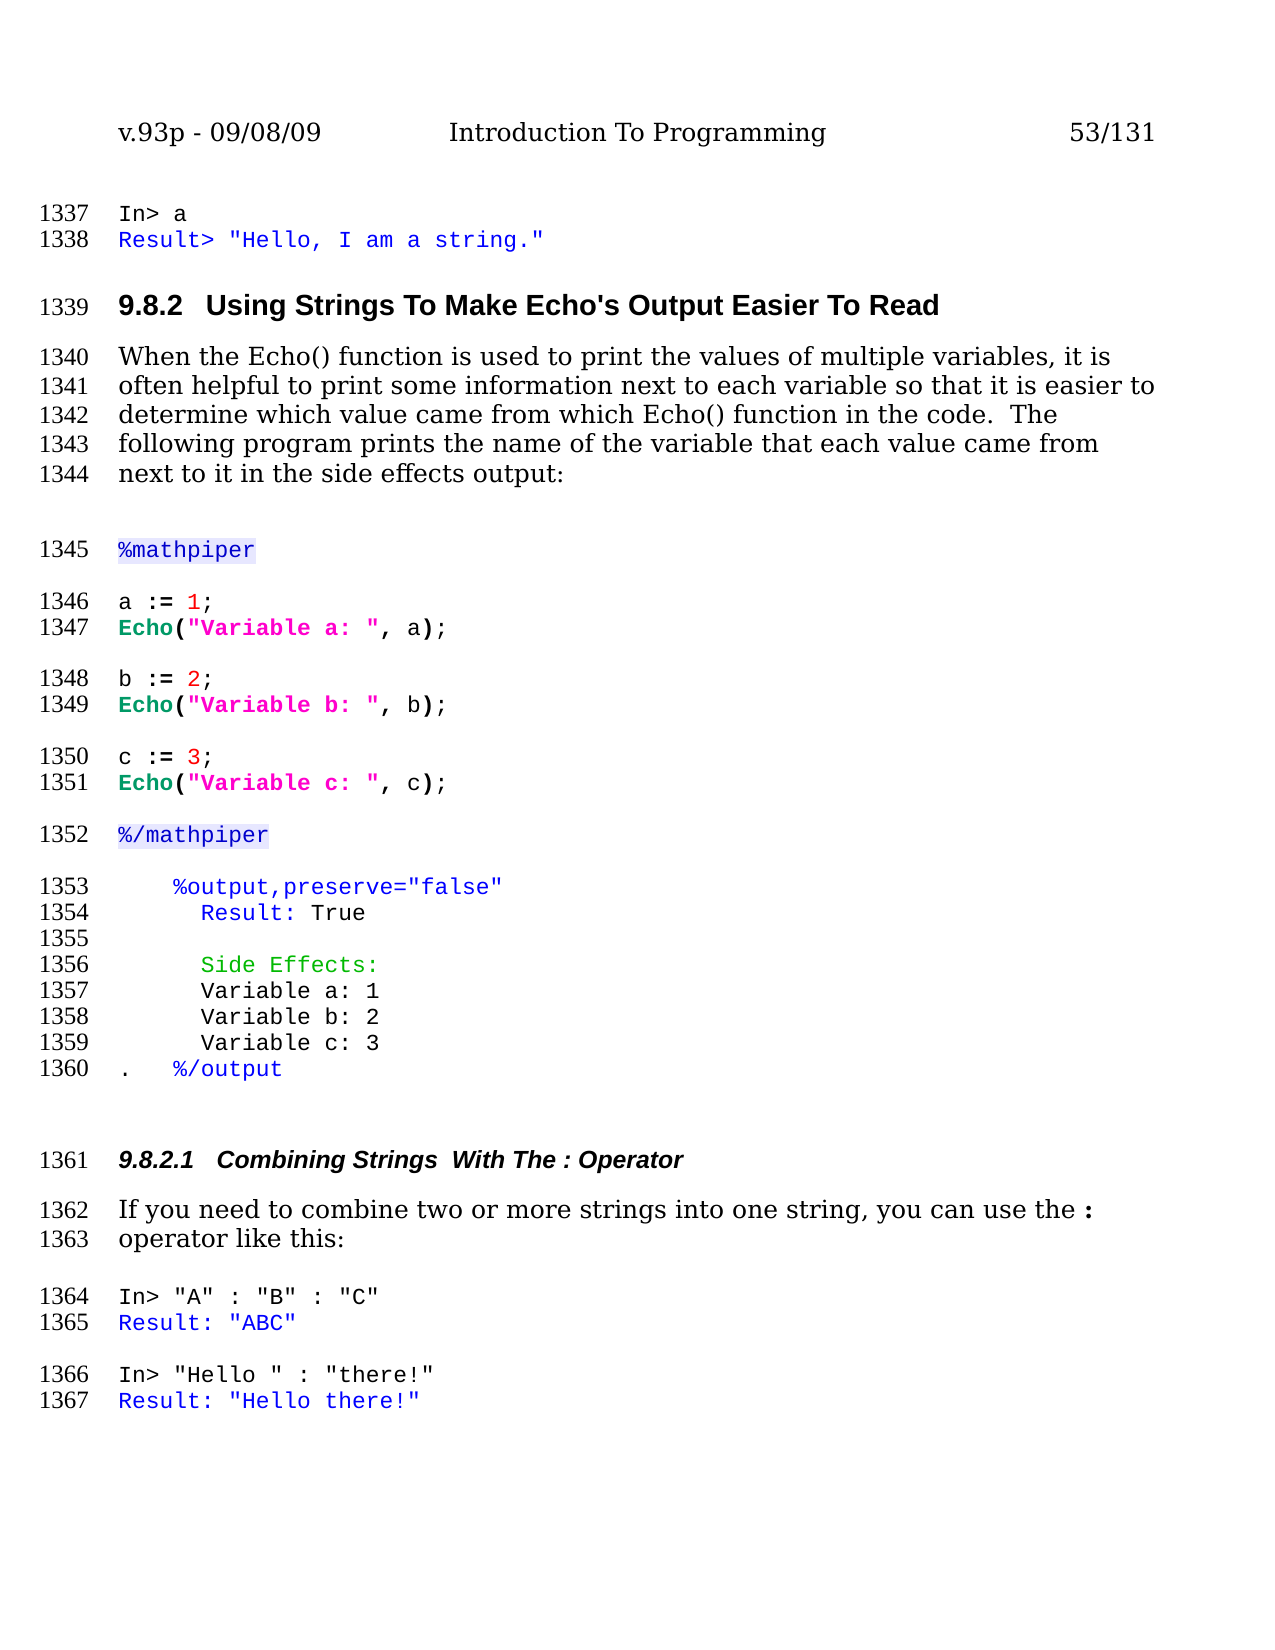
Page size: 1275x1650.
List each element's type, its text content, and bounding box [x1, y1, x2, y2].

text a := 1; [118, 590, 1157, 616]
text In> "Hello " : "there!" [118, 1363, 1157, 1389]
text In> "A" : "B" : "C" [118, 1285, 1157, 1311]
text %output,preserve="false" [118, 875, 1157, 901]
subtitle Combining Strings With The : Operator [118, 1145, 1157, 1174]
text . %/output [118, 1057, 1157, 1083]
text Echo("Variable c: ", c); [118, 772, 1157, 797]
text Echo("Variable b: ", b); [118, 694, 1157, 720]
subtitle Using Strings To Make Echo's Output Easier To Read [118, 288, 1157, 321]
text In> a [118, 203, 1157, 229]
text b := 2; [118, 668, 1157, 694]
text Variable a: 1 [118, 979, 1157, 1005]
text Result> "Hello, I am a string." [118, 229, 1157, 254]
text %/mathpiper [118, 823, 1157, 849]
text Result: True [118, 901, 1157, 927]
text %mathpiper [118, 538, 1157, 564]
text If you need to combine two or more strings into one string, you can use the : operator like this: [118, 1195, 1157, 1253]
text c := 3; [118, 746, 1157, 772]
text Echo("Variable a: ", a); [118, 616, 1157, 642]
text Side Effects: [118, 953, 1157, 979]
text Result: "Hello there!" [118, 1389, 1157, 1415]
text Variable b: 2 [118, 1005, 1157, 1031]
text Result: "ABC" [118, 1311, 1157, 1337]
text Variable c: 3 [118, 1031, 1157, 1057]
text When the Echo() function is used to print the values of multiple variables, it is often helpful to print some information next to each variable so that it is easier to determine which value came from which Echo() function in the code. The following program prints the name of the variable that each value came from next to it in the side effects output: [118, 342, 1157, 488]
